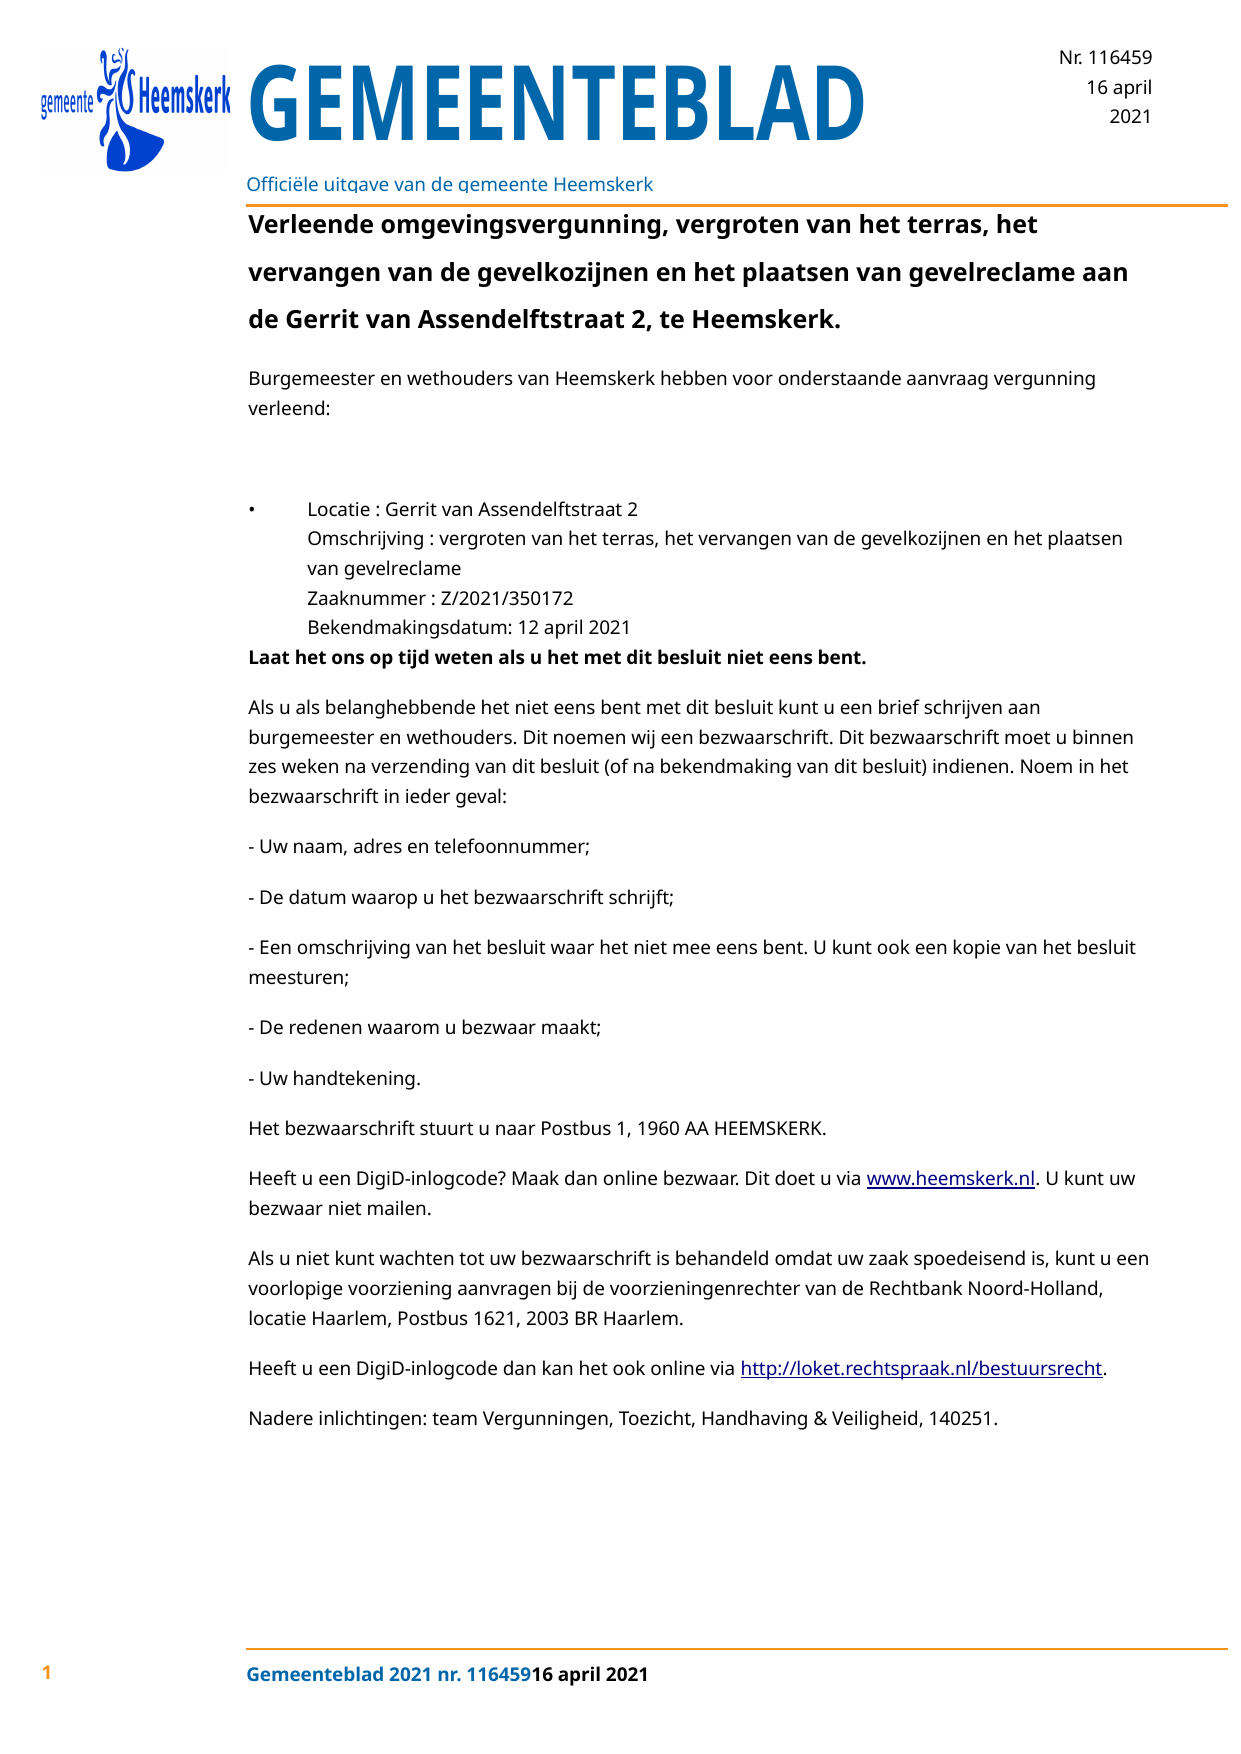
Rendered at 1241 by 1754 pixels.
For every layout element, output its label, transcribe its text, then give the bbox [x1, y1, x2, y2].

list Bekendmakingsdatum: 12 april 2021 [248, 614, 1152, 640]
text Laat het ons op tijd weten als u het met dit besluit niet eens bent. [248, 644, 1152, 669]
text - Uw handtekening. [248, 1065, 1152, 1090]
text Verleende omgevingsvergunning, vergroten van het terras, het vervangen van de gevelkozijnen en het plaatsen van gevelreclame aan de Gerrit van Assendelftstraat 2, te Heemskerk. [248, 207, 1152, 336]
text Als u niet kunt wachten tot uw bezwaarschrift is behandeld omdat uw zaak spoedeisend is, kunt u een voorlopige voorziening aanvragen bij de voorzieningenrechter van de Rechtbank Noord-Holland, locatie Haarlem, Postbus 1621, 2003 BR Haarlem. [248, 1246, 1152, 1330]
picture [41, 47, 231, 172]
text Het bezwaarschrift stuurt u naar Postbus 1, 1960 AA HEEMSKERK. [248, 1115, 1152, 1141]
list Zaaknummer : Z/2021/350172 [248, 585, 1152, 610]
text - De datum waarop u het bezwaarschrift schrijft; [248, 884, 1152, 909]
list Locatie : Gerrit van Assendelftstraat 2 [248, 496, 1152, 522]
text Burgemeester en wethouders van Heemskerk hebben voor onderstaande aanvraag vergunning verleend: [248, 366, 1152, 421]
text - Een omschrijving van het besluit waar het niet mee eens bent. U kunt ook een kopie van het besluit meesturen; [248, 934, 1152, 989]
text Heeft u een DigiD-inlogcode dan kan het ook online via http://loket.rechtspraak.nl/bestuursrecht. [248, 1355, 1152, 1381]
list Omschrijving : vergroten van het terras, het vervangen van de gevelkozijnen en het plaatsen van gevelreclame [248, 526, 1152, 581]
text Nadere inlichtingen: team Vergunningen, Toezicht, Handhaving & Veiligheid, 140251. [248, 1406, 1152, 1431]
text Heeft u een DigiD-inlogcode? Maak dan online bezwaar. Dit doet u via www.heemskerk.nl. U kunt uw bezwaar niet mailen. [248, 1166, 1152, 1221]
text - Uw naam, adres en telefoonnummer; [248, 833, 1152, 859]
text - De redenen waarom u bezwaar maakt; [248, 1014, 1152, 1040]
text Als u als belanghebbende het niet eens bent met dit besluit kunt u een brief schrijven aan burgemeester en wethouders. Dit noemen wij een bezwaarschrift. Dit bezwaarschrift moet u binnen zes weken na verzending van dit besluit (of na bekendmaking van dit besluit) indienen. Noem in het bezwaarschrift in ieder geval: [248, 694, 1152, 809]
